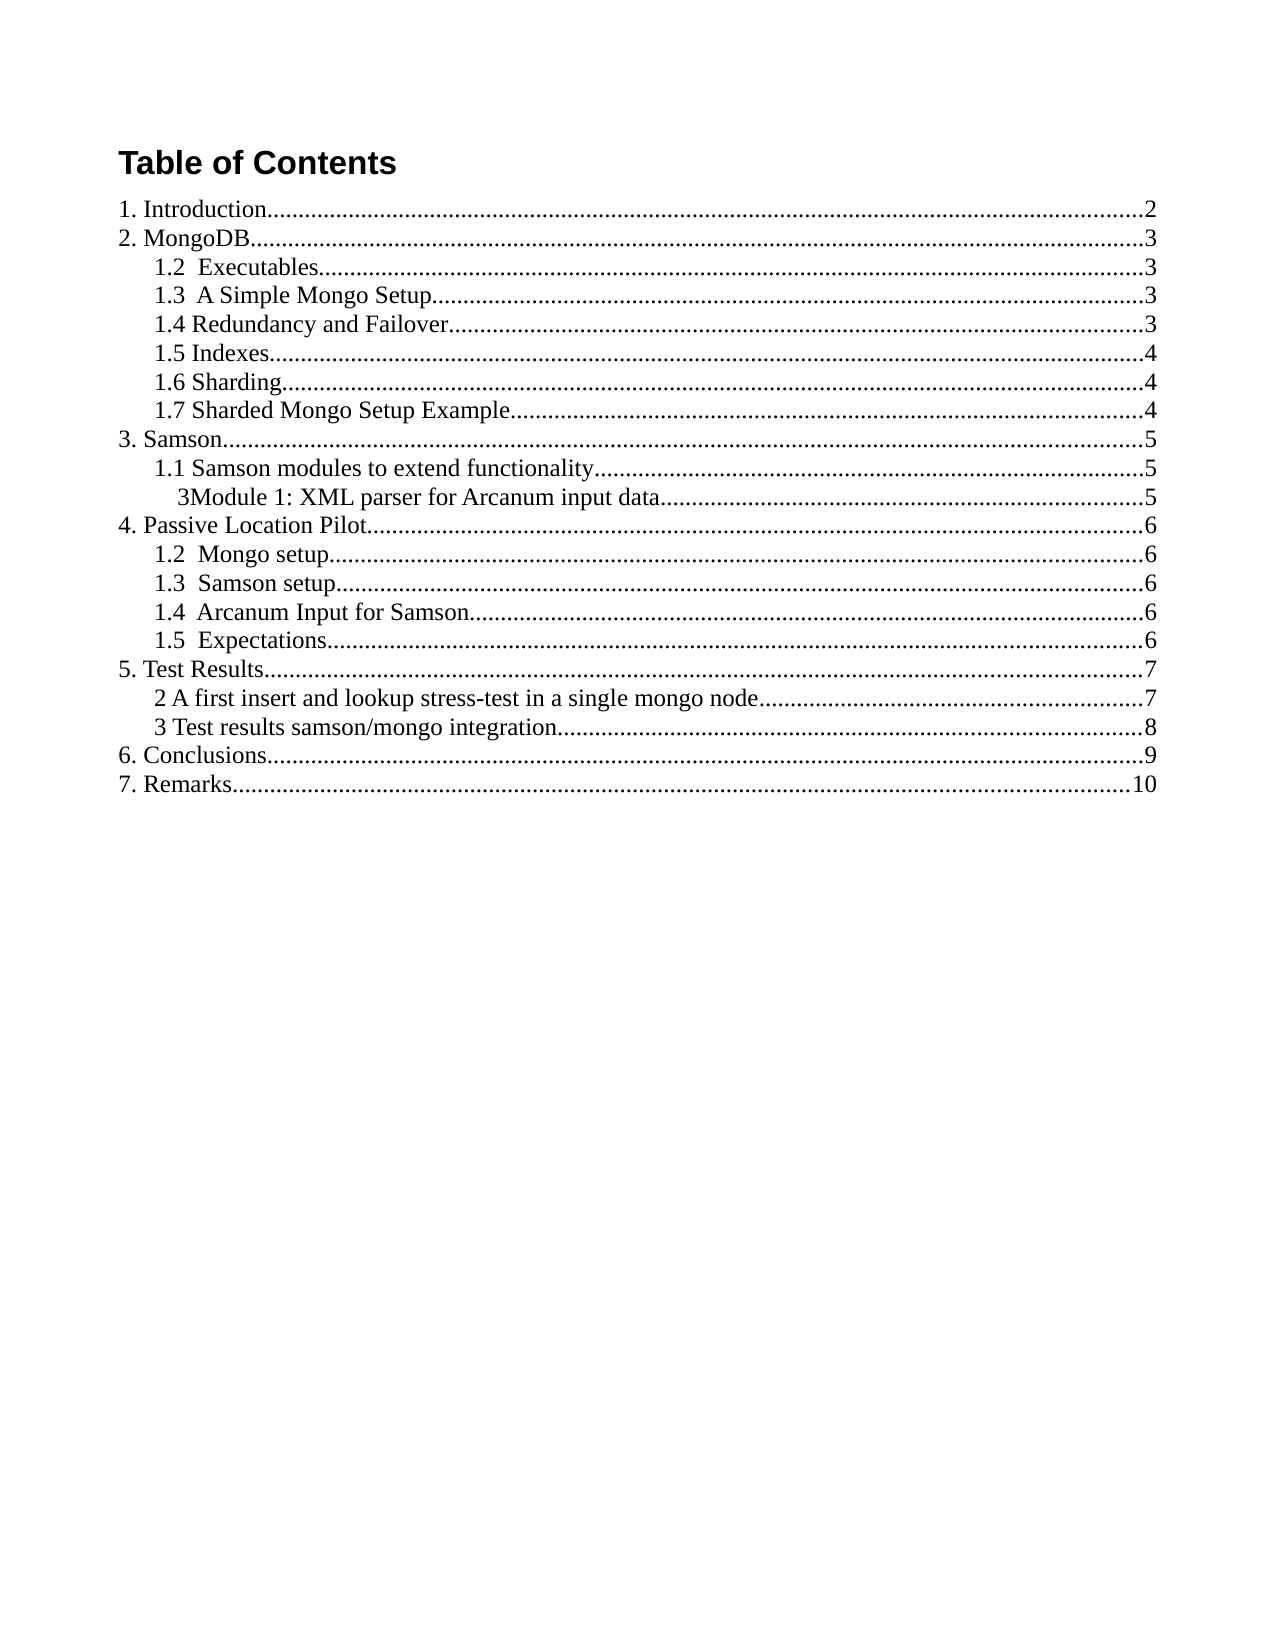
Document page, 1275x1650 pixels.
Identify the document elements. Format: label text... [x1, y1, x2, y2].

text 3Module 1: XML parser for Arcanum input data 5 [177, 482, 1157, 510]
subtitle Table of Contents [118, 143, 1157, 182]
text 1.5 Indexes 4 [148, 338, 1157, 367]
text 1.1 Samson modules to extend functionality 5 [148, 453, 1157, 482]
text 1.4 Arcanum Input for Samson 6 [148, 597, 1157, 625]
text 2. MongoDB 3 [118, 223, 1157, 252]
text 5. Test Results 7 [118, 654, 1157, 683]
text 6. Conclusions 9 [118, 740, 1157, 769]
text 1.3 Samson setup 6 [148, 568, 1157, 597]
text 1.5 Expectations 6 [148, 625, 1157, 654]
text 1.2 Mongo setup 6 [148, 539, 1157, 568]
text 1.3 A Simple Mongo Setup 3 [148, 280, 1157, 309]
text 1.7 Sharded Mongo Setup Example 4 [148, 395, 1157, 424]
text 1. Introduction 2 [118, 194, 1157, 223]
text 1.2 Executables 3 [148, 252, 1157, 280]
text 4. Passive Location Pilot 6 [118, 510, 1157, 539]
text 3. Samson 5 [118, 424, 1157, 453]
text 2 A first insert and lookup stress-test in a single mongo node 7 [148, 683, 1157, 712]
text 3 Test results samson/mongo integration 8 [148, 712, 1157, 740]
text 1.6 Sharding 4 [148, 367, 1157, 395]
text 7. Remarks 10 [118, 769, 1157, 798]
text 1.4 Redundancy and Failover 3 [148, 309, 1157, 338]
